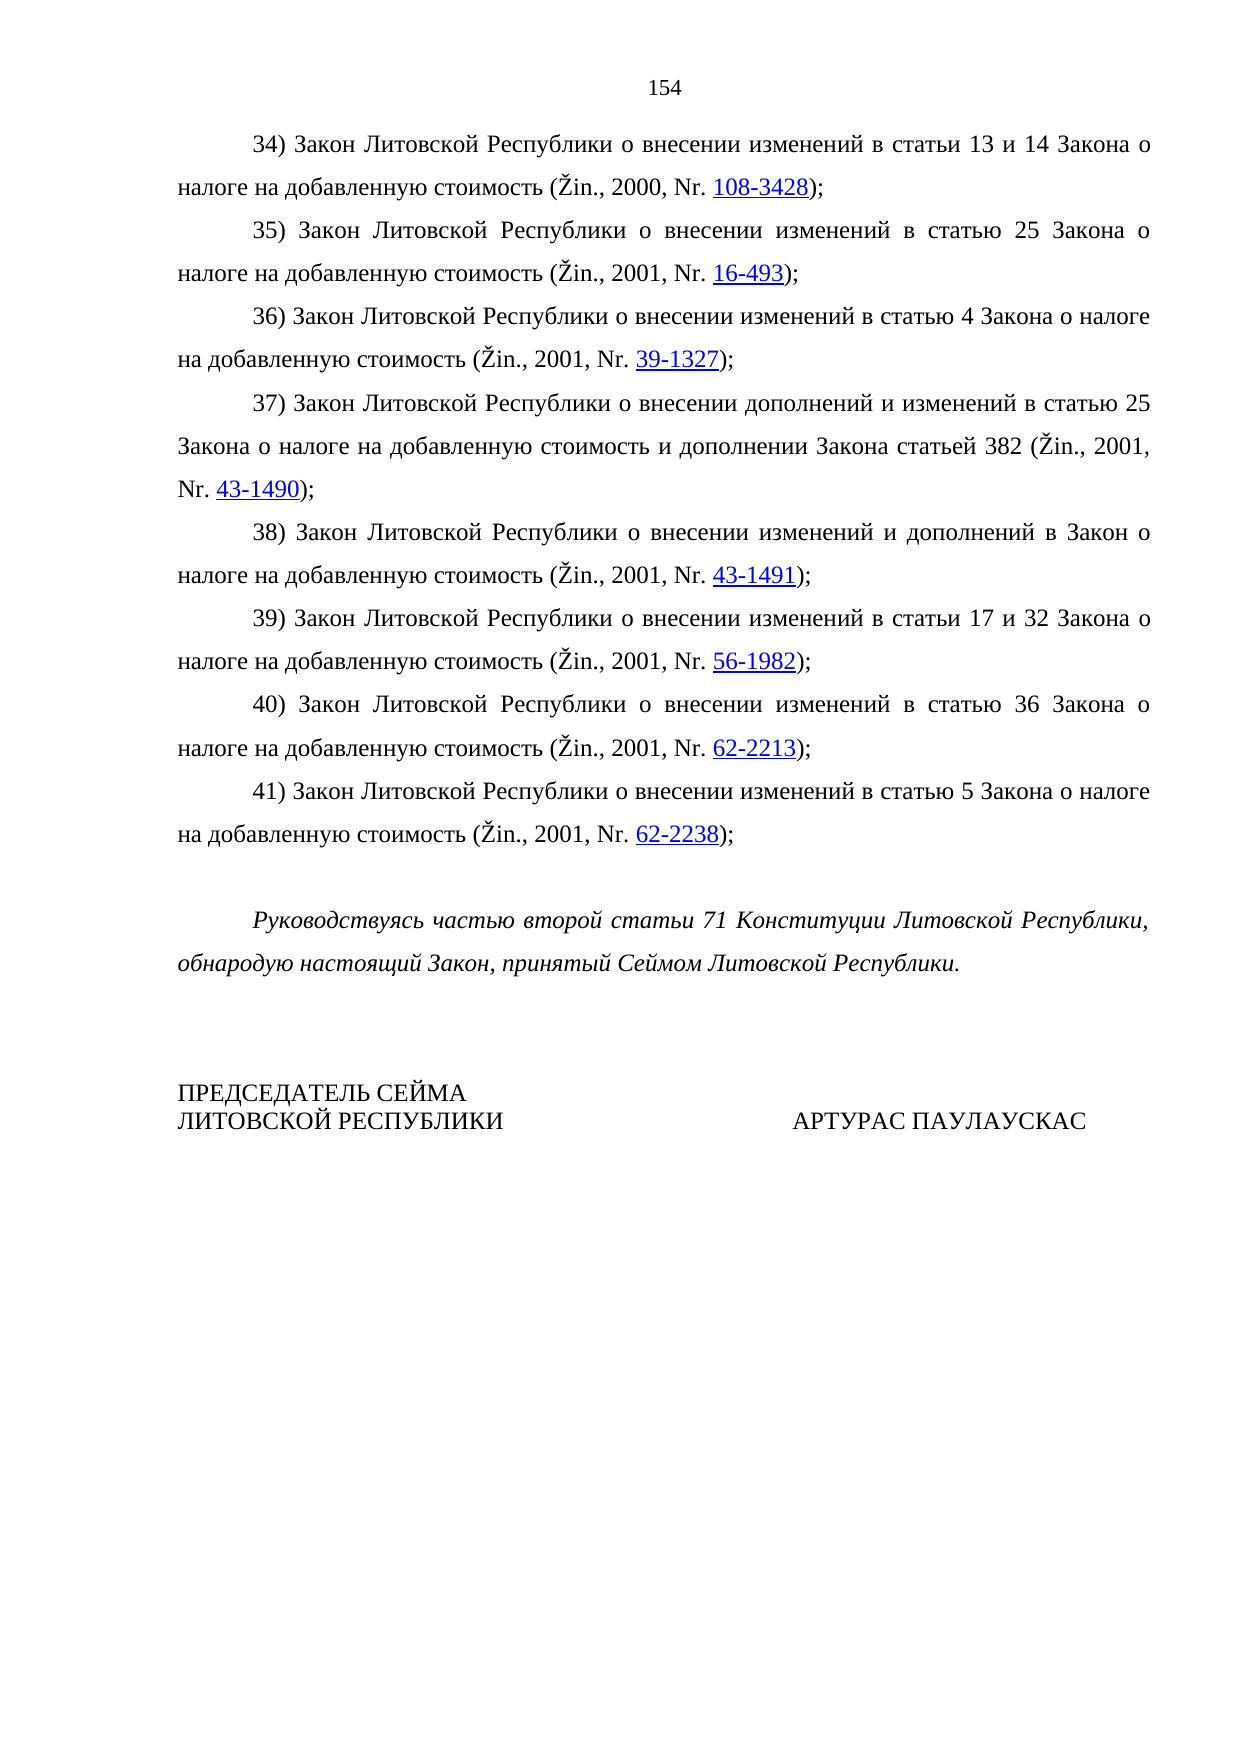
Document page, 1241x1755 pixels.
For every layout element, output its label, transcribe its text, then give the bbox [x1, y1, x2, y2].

text 35) Закон Литовской Республики о внесении изменений в статью 25 Закона о налоге на добавленную стоимость (Žin., 2001, Nr. 16-493); [177, 215, 1152, 287]
text 40) Закон Литовской Республики о внесении изменений в статью 36 Закона о налоге на добавленную стоимость (Žin., 2001, Nr. 62-2213); [177, 689, 1152, 761]
text 34) Закон Литовской Республики о внесении изменений в статьи 13 и 14 Закона о налоге на добавленную стоимость (Žin., 2000, Nr. 108-3428); [177, 129, 1152, 201]
text 41) Закон Литовской Республики о внесении изменений в статью 5 Закона о налоге на добавленную стоимость (Žin., 2001, Nr. 62-2238); [177, 776, 1152, 848]
text Руководствуясь частью второй статьи 71 Конституции Литовской Республики, обнародую настоящий Закон, принятый Сеймом Литовской Республики. [177, 905, 1152, 977]
text 39) Закон Литовской Республики о внесении изменений в статьи 17 и 32 Закона о налоге на добавленную стоимость (Žin., 2001, Nr. 56-1982); [177, 603, 1152, 675]
text 38) Закон Литовской Республики о внесении изменений и дополнений в Закон о налоге на добавленную стоимость (Žin., 2001, Nr. 43-1491); [177, 517, 1152, 589]
text 37) Закон Литовской Республики о внесении дополнений и изменений в статью 25 Закона о налоге на добавленную стоимость и дополнении Закона статьей 382 (Žin., 2001, Nr. 43-1490); [177, 388, 1152, 503]
text ЛИТОВСКОЙ РЕСПУБЛИКИ АРТУРАС ПАУЛАУСКАС [177, 1106, 1152, 1135]
text ПРЕДСЕДАТЕЛЬ СЕЙМА [177, 1078, 1152, 1106]
text 36) Закон Литовской Республики о внесении изменений в статью 4 Закона о налоге на добавленную стоимость (Žin., 2001, Nr. 39-1327); [177, 301, 1152, 373]
